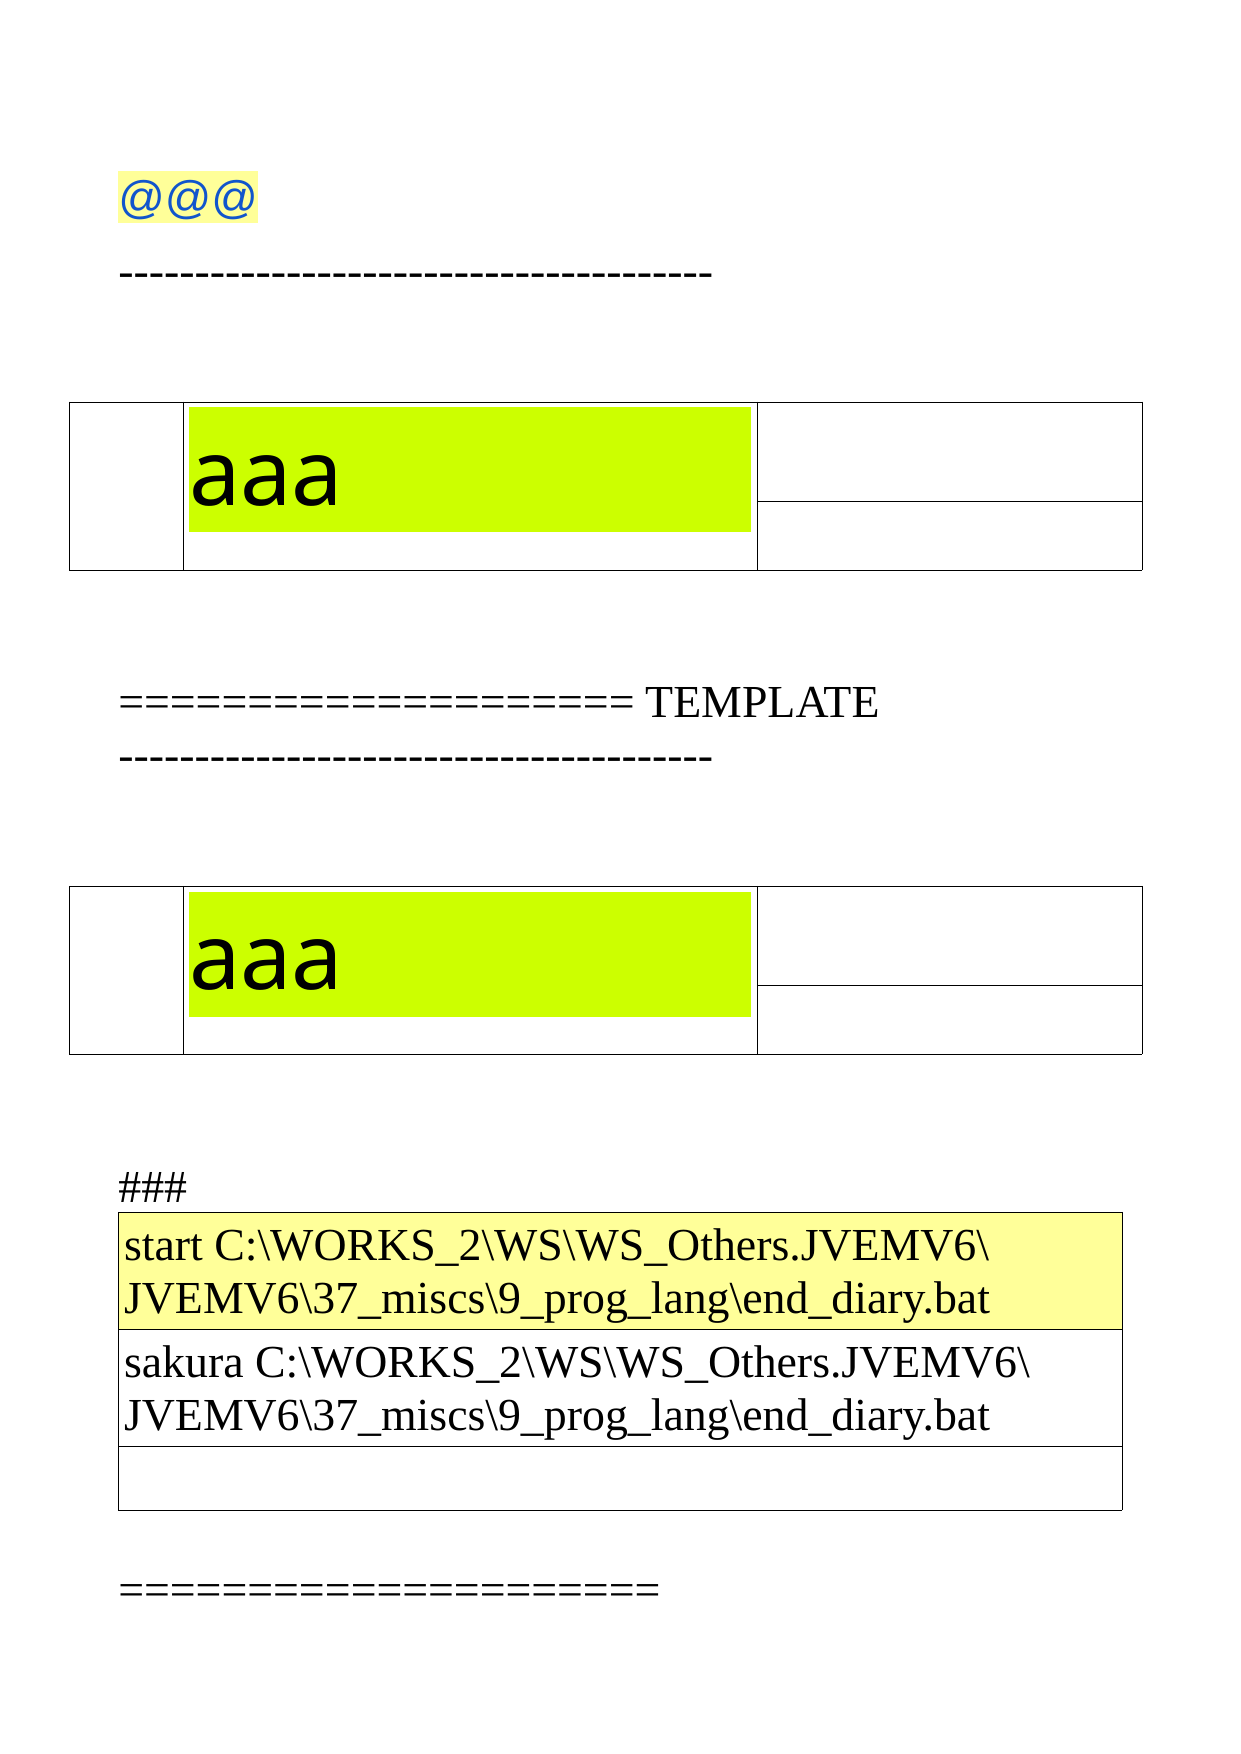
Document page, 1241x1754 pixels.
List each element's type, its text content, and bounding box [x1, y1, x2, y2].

text ### [118, 1159, 1122, 1212]
table_cell sakura C:\WORKS_2\WS\WS_Others.JVEMV6\JVEMV6\37_miscs\9_prog_lang\end_diary.bat [119, 1330, 1122, 1446]
table_header start C:\WORKS_2\WS\WS_Others.JVEMV6\JVEMV6\37_miscs\9_prog_lang\end_diary.bat [119, 1213, 1122, 1329]
table_header [70, 403, 183, 569]
table_cell [758, 502, 1142, 569]
text --------------------------------------- [118, 728, 1122, 780]
table_header [758, 887, 1142, 985]
text ==================== TEMPLATE [118, 675, 1122, 728]
text ===================== [118, 1563, 1122, 1616]
table_header [758, 403, 1142, 501]
table_header aaa [184, 887, 757, 1054]
table_header [70, 887, 183, 1054]
text --------------------------------------- [118, 243, 1122, 296]
table_header aaa [184, 403, 757, 569]
table_cell [758, 986, 1142, 1054]
text @@@ [118, 171, 1122, 223]
table_cell [119, 1447, 1122, 1510]
